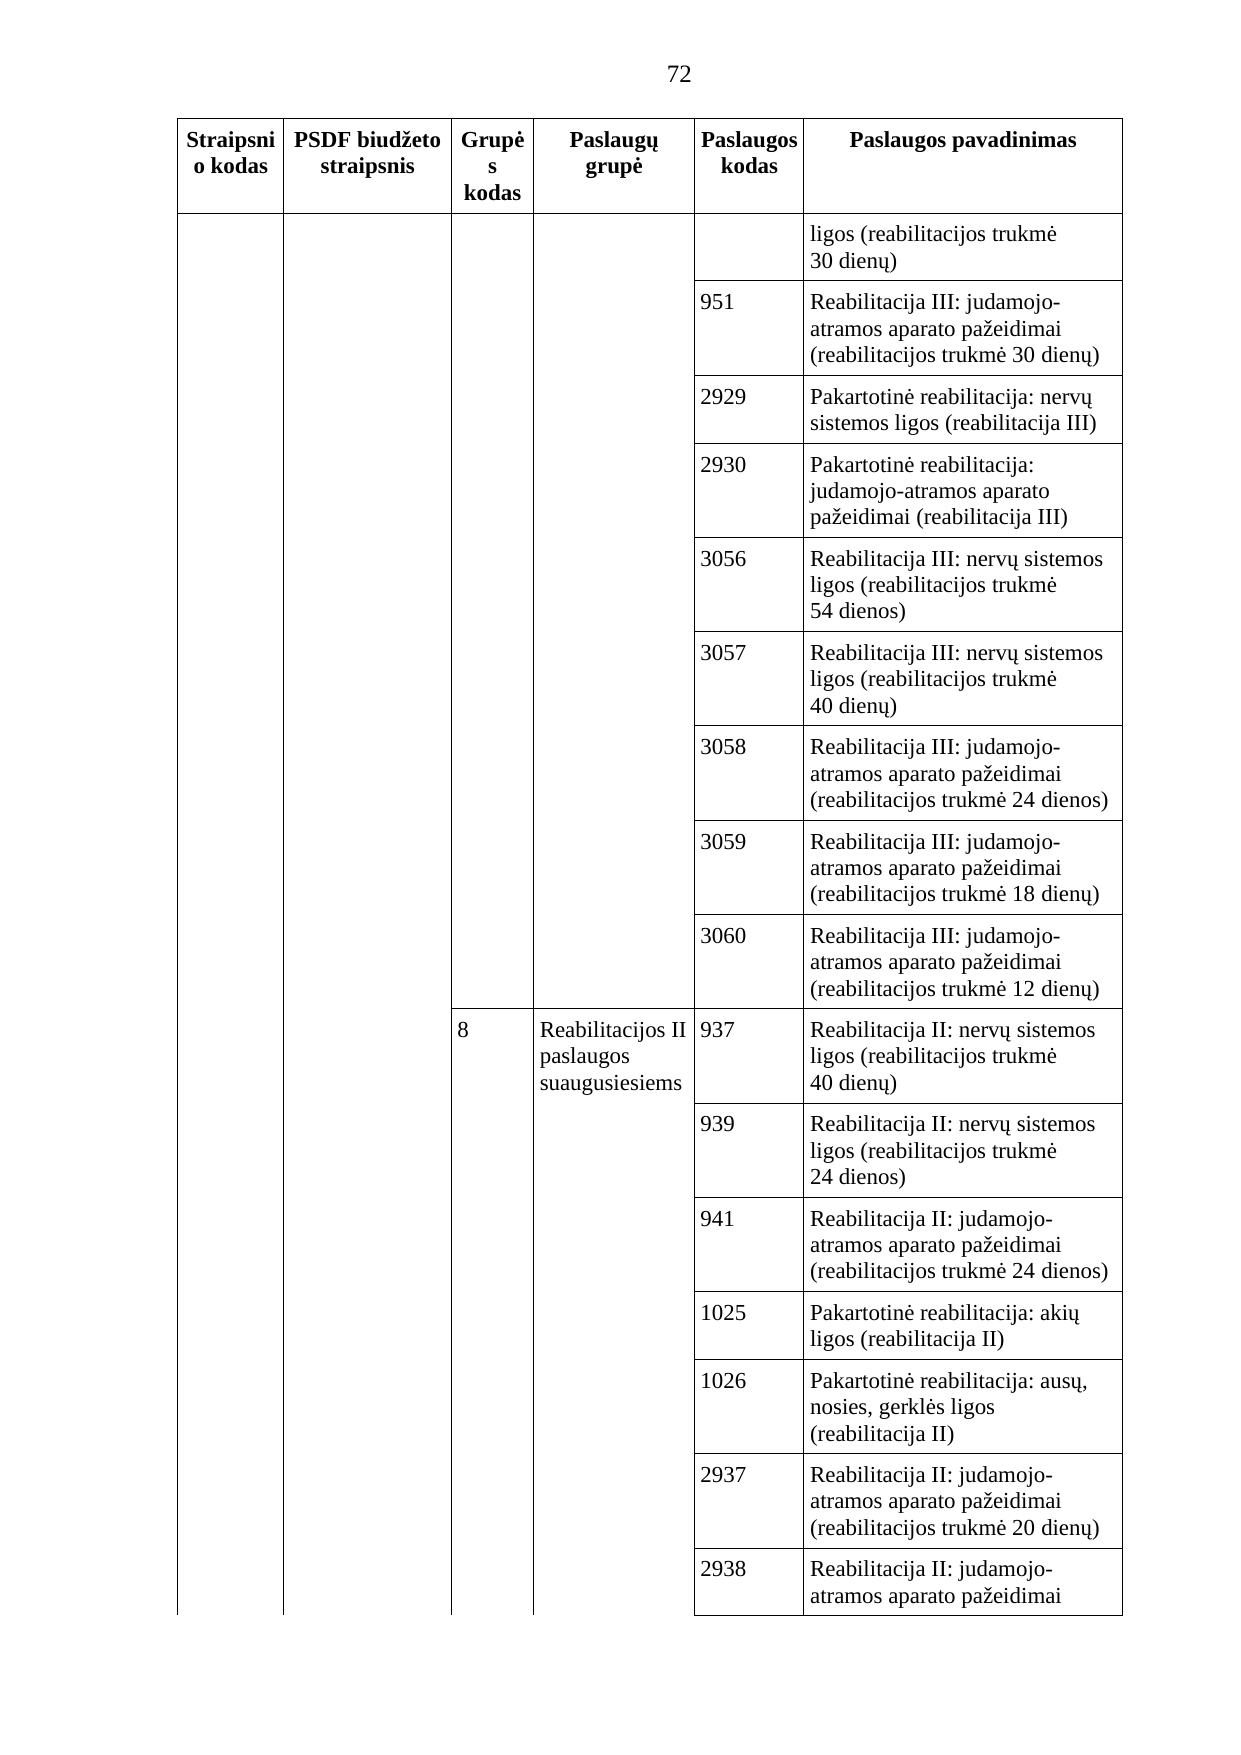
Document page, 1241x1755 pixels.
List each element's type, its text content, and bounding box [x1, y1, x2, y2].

table_cell Reabilitacija II: judamojo-atramos aparato pažeidimai (reabilitacijos trukmė 24 dienos) [804, 1198, 1122, 1291]
table_cell 951 [695, 281, 803, 374]
table_cell 3057 [695, 632, 803, 725]
table_cell [284, 1197, 451, 1291]
table_header Grupės kodas [452, 119, 533, 212]
table_cell [534, 820, 694, 914]
table_cell [534, 1359, 694, 1453]
table_cell 2938 [695, 1549, 803, 1615]
table_cell Reabilitacija III: judamojo-atramos aparato pažeidimai (reabilitacijos trukmė 24 dienos) [804, 726, 1122, 819]
table_cell [452, 914, 533, 1008]
table_cell [178, 537, 283, 631]
table_cell [284, 214, 451, 280]
table_cell 3058 [695, 726, 803, 819]
table_cell [284, 375, 451, 442]
table_cell 1026 [695, 1360, 803, 1453]
table_cell [452, 214, 533, 280]
table_cell [452, 1197, 533, 1291]
table_cell [178, 1197, 283, 1291]
table_cell [452, 631, 533, 725]
table_cell [534, 443, 694, 537]
table_cell [178, 443, 283, 537]
table_cell [284, 1050, 451, 1102]
table_cell Pakartotinė reabilitacija: nervų sistemos ligos (reabilitacija III) [804, 376, 1122, 442]
table_cell 1025 [695, 1292, 803, 1359]
table_cell 3056 [695, 538, 803, 631]
table_cell [534, 1453, 694, 1547]
table_cell [178, 820, 283, 914]
table_cell 939 [695, 1104, 803, 1197]
table_cell [452, 443, 533, 537]
table_cell Reabilitacija II: judamojo-atramos aparato pažeidimai [804, 1549, 1122, 1615]
table_cell [178, 1008, 283, 1050]
table_cell [284, 914, 451, 1008]
table_cell [284, 1103, 451, 1197]
table_cell [178, 1453, 283, 1547]
table_cell Reabilitacijos II paslaugos suaugusiesiems [534, 1009, 694, 1197]
table_cell [284, 280, 451, 374]
table_cell Reabilitacija III: judamojo-atramos aparato pažeidimai (reabilitacijos trukmė 30 dienų) [804, 281, 1122, 374]
table_cell [284, 1548, 451, 1615]
table_cell Reabilitacija III: judamojo-atramos aparato pažeidimai (reabilitacijos trukmė 12 dienų) [804, 915, 1122, 1008]
table_cell [284, 725, 451, 819]
table_cell [178, 1548, 283, 1615]
table_cell 941 [695, 1198, 803, 1291]
table_cell 3060 [695, 915, 803, 1008]
table_cell Reabilitacija II: judamojo-atramos aparato pažeidimai (reabilitacijos trukmė 20 dienų) [804, 1454, 1122, 1547]
table_header Paslaugos pavadinimas [804, 119, 1122, 212]
table_cell [534, 725, 694, 819]
table_cell Reabilitacija III: nervų sistemos ligos (reabilitacijos trukmė 54 dienos) [804, 538, 1122, 631]
table_cell [178, 725, 283, 819]
table_cell [452, 1050, 533, 1102]
table_cell 2937 [695, 1454, 803, 1547]
table_cell [534, 631, 694, 725]
table_cell [178, 631, 283, 725]
table_cell [284, 1359, 451, 1453]
table_cell [452, 537, 533, 631]
table_cell [534, 914, 694, 1008]
table_header PSDF biudžeto straipsnis [284, 119, 451, 212]
table_cell [534, 537, 694, 631]
table_header Paslaugos kodas [695, 119, 803, 212]
table_cell Reabilitacija III: judamojo-atramos aparato pažeidimai (reabilitacijos trukmė 18 dienų) [804, 821, 1122, 914]
table_cell [452, 725, 533, 819]
table_cell [178, 1103, 283, 1197]
table_cell [284, 820, 451, 914]
table_cell [284, 631, 451, 725]
table_cell [452, 375, 533, 442]
table_cell [178, 1291, 283, 1359]
table_cell Pakartotinė reabilitacija: akių ligos (reabilitacija II) [804, 1292, 1122, 1359]
table_cell [178, 375, 283, 442]
table_cell 2930 [695, 444, 803, 537]
table_cell Pakartotinė reabilitacija: ausų, nosies, gerklės ligos (reabilitacija II) [804, 1360, 1122, 1453]
table_cell [534, 1548, 694, 1615]
table_header Paslaugų grupė [534, 119, 694, 212]
table_cell 8 [452, 1009, 533, 1050]
table_cell [178, 1050, 283, 1102]
table_cell 3059 [695, 821, 803, 914]
table_header Straipsnio kodas [178, 119, 283, 212]
table_cell [178, 214, 283, 280]
table_cell [534, 375, 694, 442]
table_cell [534, 280, 694, 374]
table_cell [534, 214, 694, 280]
table_cell [284, 1453, 451, 1547]
table_cell [452, 1103, 533, 1197]
table_cell [452, 280, 533, 374]
table_cell [534, 1197, 694, 1291]
table_cell [178, 914, 283, 1008]
table_cell [452, 1291, 533, 1359]
table_cell [178, 1359, 283, 1453]
table_cell ligos (reabilitacijos trukmė 30 dienų) [804, 214, 1122, 280]
table_cell [452, 1453, 533, 1547]
table_cell [452, 820, 533, 914]
table_cell 2929 [695, 376, 803, 442]
table_cell [284, 1291, 451, 1359]
table_cell [452, 1359, 533, 1453]
table_cell [284, 443, 451, 537]
table_cell 937 [695, 1009, 803, 1102]
table_cell Reabilitacija III: nervų sistemos ligos (reabilitacijos trukmė 40 dienų) [804, 632, 1122, 725]
table_cell [695, 214, 803, 280]
table_cell Pakartotinė reabilitacija: judamojo-atramos aparato pažeidimai (reabilitacija III) [804, 444, 1122, 537]
table_cell [284, 1008, 451, 1050]
table_cell [178, 280, 283, 374]
table_cell [452, 1548, 533, 1615]
table_cell [534, 1291, 694, 1359]
table_cell [284, 537, 451, 631]
table_cell Reabilitacija II: nervų sistemos ligos (reabilitacijos trukmė 40 dienų) [804, 1009, 1122, 1102]
table_cell Reabilitacija II: nervų sistemos ligos (reabilitacijos trukmė 24 dienos) [804, 1104, 1122, 1197]
